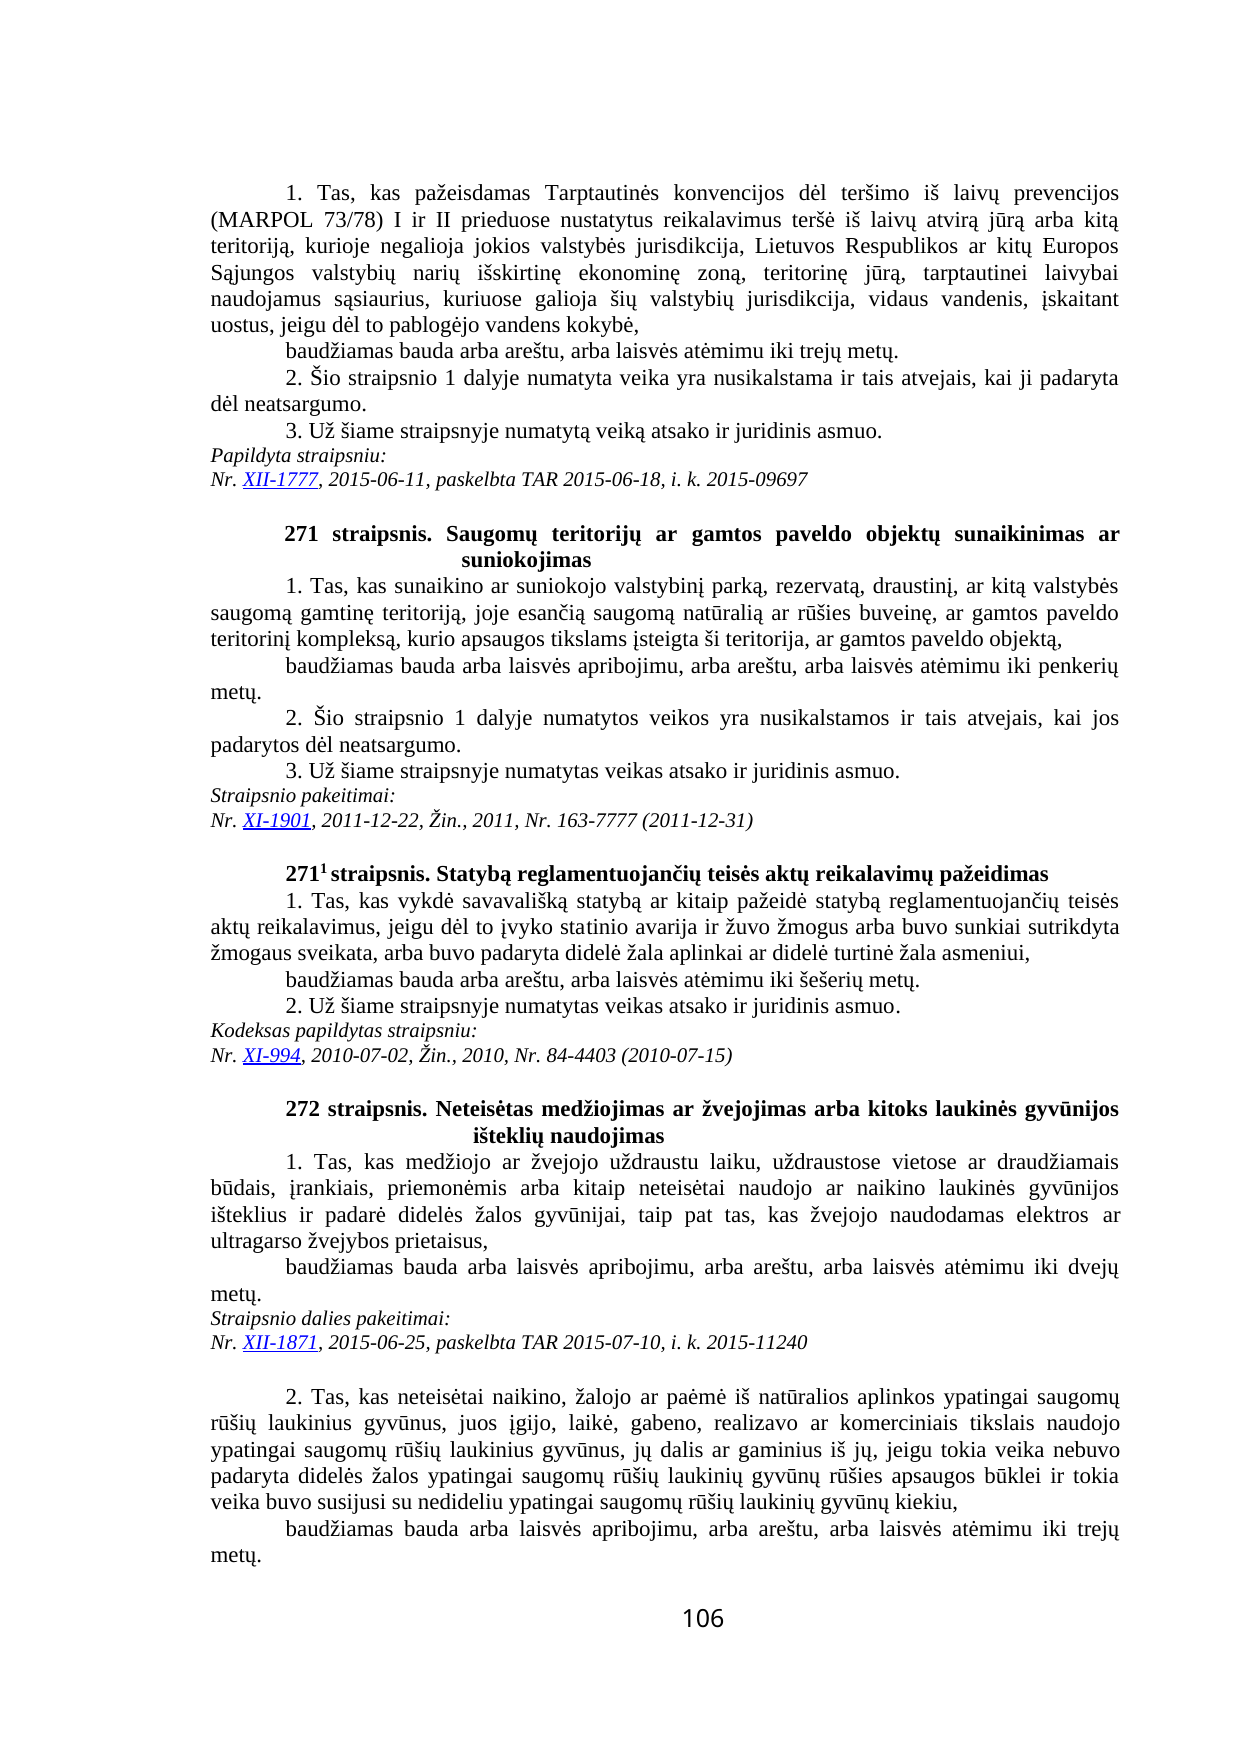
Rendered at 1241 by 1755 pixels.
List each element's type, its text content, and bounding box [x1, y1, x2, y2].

text 1. Tas, kas sunaikino ar suniokojo valstybinį parką, rezervatą, draustinį, ar kitą valstybės saugomą gamtinę teritoriją, joje esančią saugomą natūralią ar rūšies buveinę, ar gamtos paveldo teritorinį kompleksą, kurio apsaugos tikslams įsteigta ši teritorija, ar gamtos paveldo objektą, [210, 573, 1120, 652]
text Kodeksas papildytas straipsniu: [210, 1018, 1120, 1042]
text baudžiamas bauda arba laisvės apribojimu, arba areštu, arba laisvės atėmimu iki penkerių metų. [210, 652, 1120, 704]
text 2. Už šiame straipsnyje numatytas veikas atsako ir juridinis asmuo. [210, 992, 1120, 1018]
text 2. Tas, kas neteisėtai naikino, žalojo ar paėmė iš natūralios aplinkos ypatingai saugomų rūšių laukinius gyvūnus, juos įgijo, laikė, gabeno, realizavo ar komerciniais tikslais naudojo ypatingai saugomų rūšių laukinius gyvūnus, jų dalis ar gaminius iš jų, jeigu tokia veika nebuvo padaryta didelės žalos ypatingai saugomų rūšių laukinių gyvūnų rūšies apsaugos būklei ir tokia veika buvo susijusi su nedideliu ypatingai saugomų rūšių laukinių gyvūnų kiekiu, [210, 1383, 1120, 1515]
text Nr. XI-1901, 2011-12-22, Žin., 2011, Nr. 163-7777 (2011-12-31) [210, 807, 1120, 832]
text 1. Tas, kas medžiojo ar žvejojo uždraustu laiku, uždraustose vietose ar draudžiamais būdais, įrankiais, priemonėmis arba kitaip neteisėtai naudojo ar naikino laukinės gyvūnijos išteklius ir padarė didelės žalos gyvūnijai, taip pat tas, kas žvejojo naudodamas elektros ar ultragarso žvejybos prietaisus, [210, 1148, 1120, 1253]
text 271 straipsnis. Saugomų teritorijų ar gamtos paveldo objektų sunaikinimas ar suniokojimas [284, 520, 1120, 573]
text baudžiamas bauda arba areštu, arba laisvės atėmimu iki trejų metų. [210, 338, 1120, 364]
text Nr. XII-1777, 2015-06-11, paskelbta TAR 2015-06-18, i. k. 2015-09697 [210, 467, 1120, 491]
text Papildyta straipsniu: [210, 443, 1120, 467]
text Nr. XII-1871, 2015-06-25, paskelbta TAR 2015-07-10, i. k. 2015-11240 [210, 1330, 1120, 1354]
text Straipsnio pakeitimai: [210, 783, 1120, 807]
text baudžiamas bauda arba laisvės apribojimu, arba areštu, arba laisvės atėmimu iki dvejų metų. [210, 1253, 1120, 1306]
text Straipsnio dalies pakeitimai: [210, 1306, 1120, 1330]
text 2. Šio straipsnio 1 dalyje numatyta veika yra nusikalstama ir tais atvejais, kai ji padaryta dėl neatsargumo. [210, 364, 1120, 417]
text 1. Tas, kas vykdė savavališką statybą ar kitaip pažeidė statybą reglamentuojančių teisės aktų reikalavimus, jeigu dėl to įvyko statinio avarija ir žuvo žmogus arba buvo sunkiai sutrikdyta žmogaus sveikata, arba buvo padaryta didelė žala aplinkai ar didelė turtinė žala asmeniui, [210, 887, 1120, 966]
text 3. Už šiame straipsnyje numatytas veikas atsako ir juridinis asmuo. [210, 757, 1120, 783]
text 272 straipsnis. Neteisėtas medžiojimas ar žvejojimas arba kitoks laukinės gyvūnijos išteklių naudojimas [285, 1095, 1120, 1148]
text baudžiamas bauda arba areštu, arba laisvės atėmimu iki šešerių metų. [210, 966, 1120, 992]
text 2. Šio straipsnio 1 dalyje numatytos veikos yra nusikalstamos ir tais atvejais, kai jos padarytos dėl neatsargumo. [210, 704, 1120, 757]
text 1. Tas, kas pažeisdamas Tarptautinės konvencijos dėl teršimo iš laivų prevencijos (MARPOL 73/78) I ir II prieduose nustatytus reikalavimus teršė iš laivų atvirą jūrą arba kitą teritoriją, kurioje negalioja jokios valstybės jurisdikcija, Lietuvos Respublikos ar kitų Europos Sąjungos valstybių narių išskirtinę ekonominę zoną, teritorinę jūrą, tarptautinei laivybai naudojamus sąsiaurius, kuriuose galioja šių valstybių jurisdikcija, vidaus vandenis, įskaitant uostus, jeigu dėl to pablogėjo vandens kokybė, [210, 179, 1120, 338]
text baudžiamas bauda arba laisvės apribojimu, arba areštu, arba laisvės atėmimu iki trejų metų. [210, 1515, 1120, 1567]
text 3. Už šiame straipsnyje numatytą veiką atsako ir juridinis asmuo. [210, 417, 1120, 443]
text Nr. XI-994, 2010-07-02, Žin., 2010, Nr. 84-4403 (2010-07-15) [210, 1042, 1120, 1067]
text 2711 straipsnis. Statybą reglamentuojančių teisės aktų reikalavimų pažeidimas [285, 860, 1120, 887]
